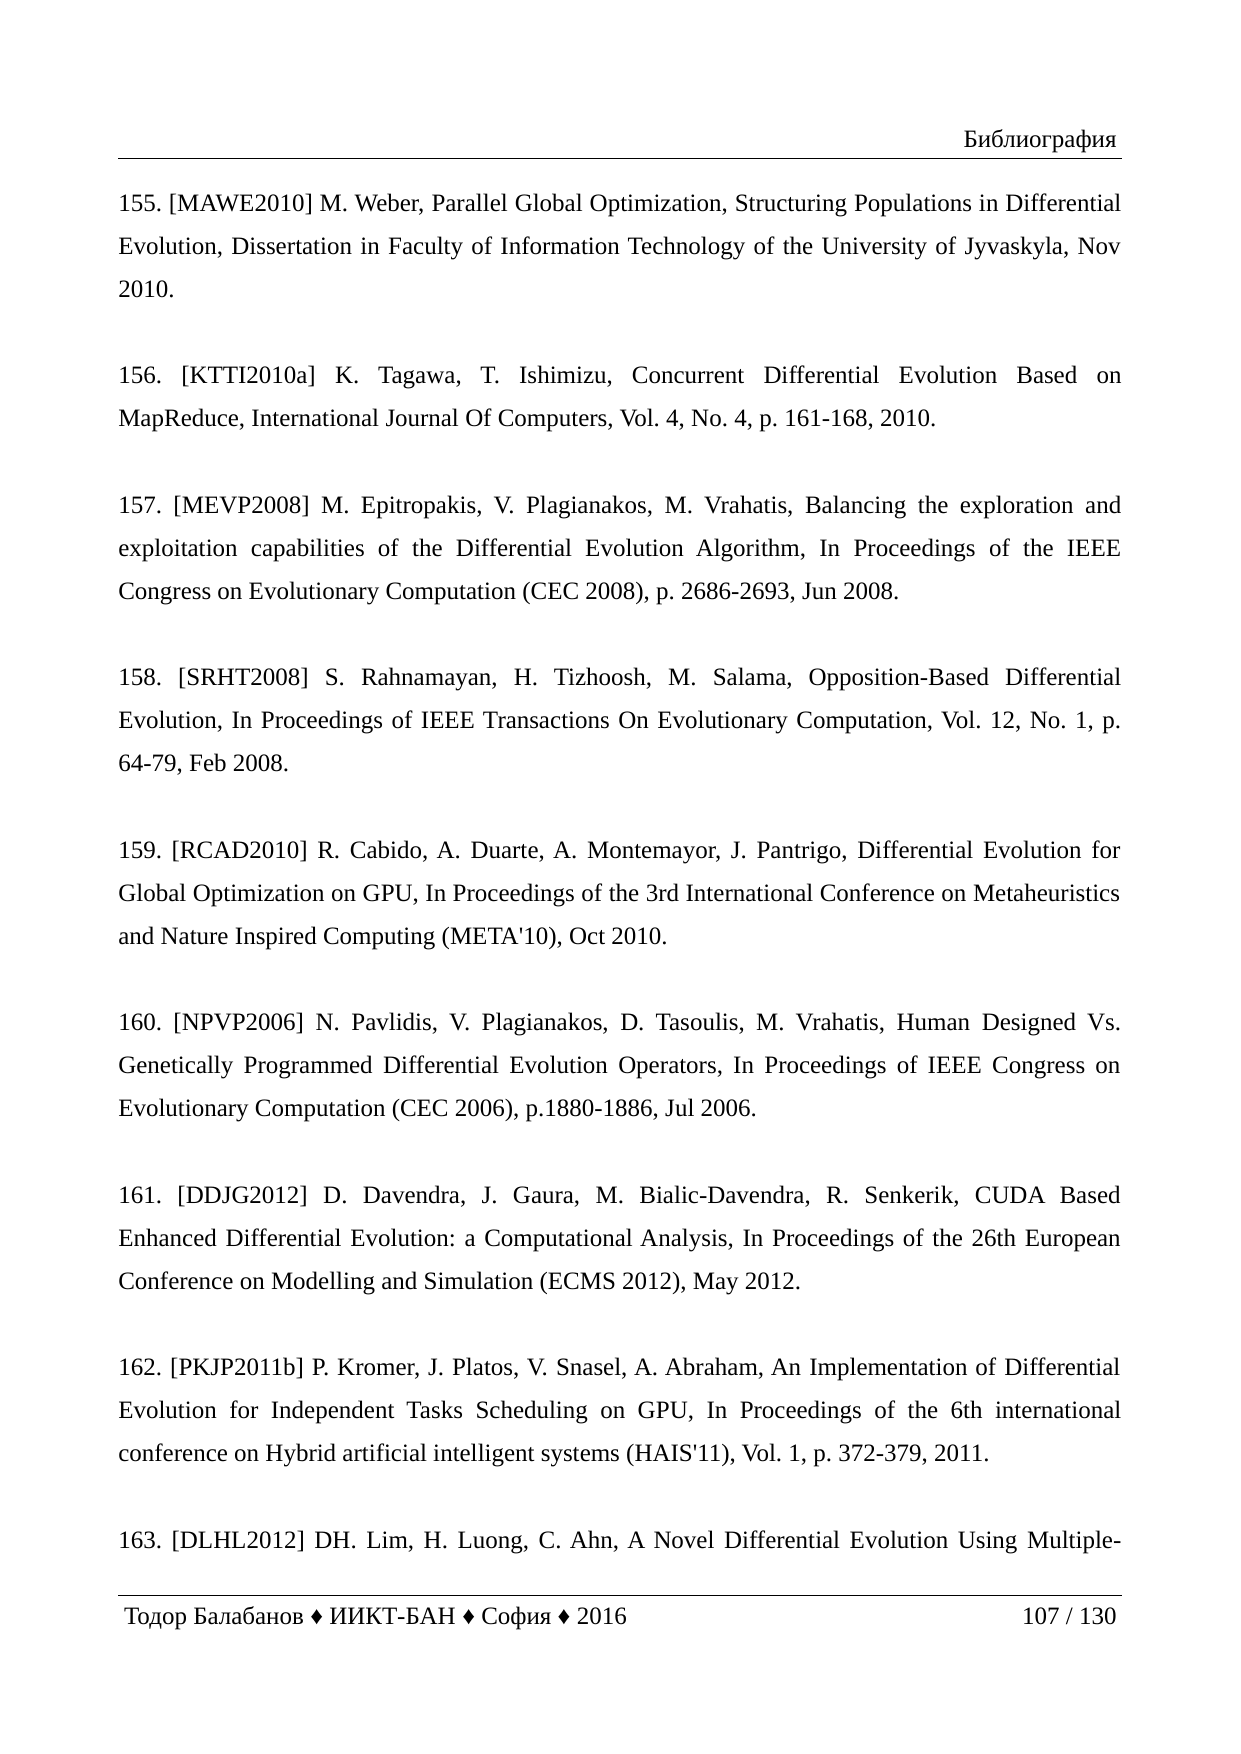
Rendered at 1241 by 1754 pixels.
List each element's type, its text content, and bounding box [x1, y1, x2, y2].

text 162. [PKJP2011b] P. Kromer, J. Platos, V. Snasel, A. Abraham, An Implementation of Differential Evolution for Independent Tasks Scheduling on GPU, In Proceedings of the 6th international conference on Hybrid artificial intelligent systems (HAIS'11), Vol. 1, p. 372-379, 2011. [118, 1352, 1122, 1467]
text 158. [SRHT2008] S. Rahnamayan, H. Tizhoosh, M. Salama, Opposition-Based Differential Evolution, In Proceedings of IEEE Transactions On Evolutionary Computation, Vol. 12, No. 1, p. 64-79, Feb 2008. [118, 662, 1122, 777]
text 160. [NPVP2006] N. Pavlidis, V. Plagianakos, D. Tasoulis, M. Vrahatis, Human Designed Vs. Genetically Programmed Differential Evolution Operators, In Proceedings of IEEE Congress on Evolutionary Computation (CEC 2006), p.1880-1886, Jul 2006. [118, 1007, 1122, 1122]
text 163. [DLHL2012] DH. Lim, H. Luong, C. Ahn, A Novel Differential Evolution Using Multiple- [118, 1525, 1122, 1553]
text 156. [KTTI2010a] K. Tagawa, T. Ishimizu, Concurrent Differential Evolution Based on MapReduce, International Journal Of Computers, Vol. 4, No. 4, p. 161-168, 2010. [118, 360, 1122, 432]
text 157. [MEVP2008] M. Epitropakis, V. Plagianakos, M. Vrahatis, Balancing the exploration and exploitation capabilities of the Differential Evolution Algorithm, In Proceedings of the IEEE Congress on Evolutionary Computation (CEC 2008), p. 2686-2693, Jun 2008. [118, 490, 1122, 605]
text 159. [RCAD2010] R. Cabido, A. Duarte, A. Montemayor, J. Pantrigo, Differential Evolution for Global Optimization on GPU, In Proceedings of the 3rd International Conference on Metaheuristics and Nature Inspired Computing (META'10), Oct 2010. [118, 835, 1122, 950]
text 161. [DDJG2012] D. Davendra, J. Gaura, M. Bialic-Davendra, R. Senkerik, CUDA Based Enhanced Differential Evolution: a Computational Analysis, In Proceedings of the 26th European Conference on Modelling and Simulation (ECMS 2012), May 2012. [118, 1180, 1122, 1295]
text 155. [MAWE2010] M. Weber, Parallel Global Optimization, Structuring Populations in Differential Evolution, Dissertation in Faculty of Information Technology of the University of Jyvaskyla, Nov 2010. [118, 188, 1122, 303]
